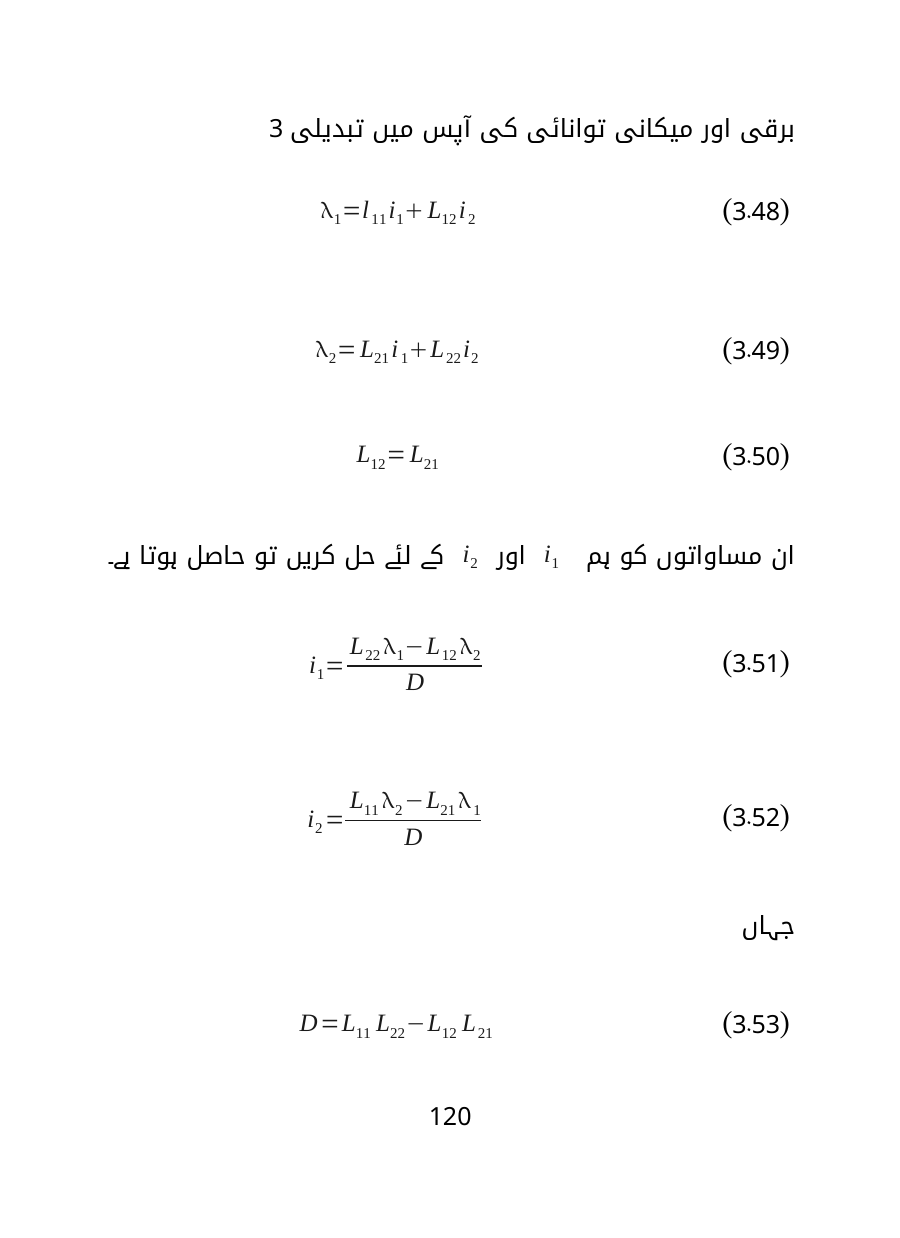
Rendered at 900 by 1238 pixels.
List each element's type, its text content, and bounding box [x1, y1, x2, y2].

table_header [105, 781, 676, 868]
table_header [105, 996, 676, 1067]
table_header (3.52) [676, 781, 795, 868]
table_header [105, 627, 679, 713]
text جہاں [105, 902, 795, 949]
text ان مساواتوں کو ہم اورکے لئے حل کریں تو حاصل ہوتا ہے۔ [105, 533, 795, 580]
table_header (3.49) [681, 322, 795, 393]
table_header (3.48) [682, 183, 795, 254]
table_header (3.53) [676, 996, 795, 1067]
table_header [105, 183, 682, 254]
table_header [105, 427, 681, 499]
table_header (3.50) [681, 427, 795, 499]
table_header (3.51) [679, 627, 795, 713]
table_header [105, 322, 681, 393]
